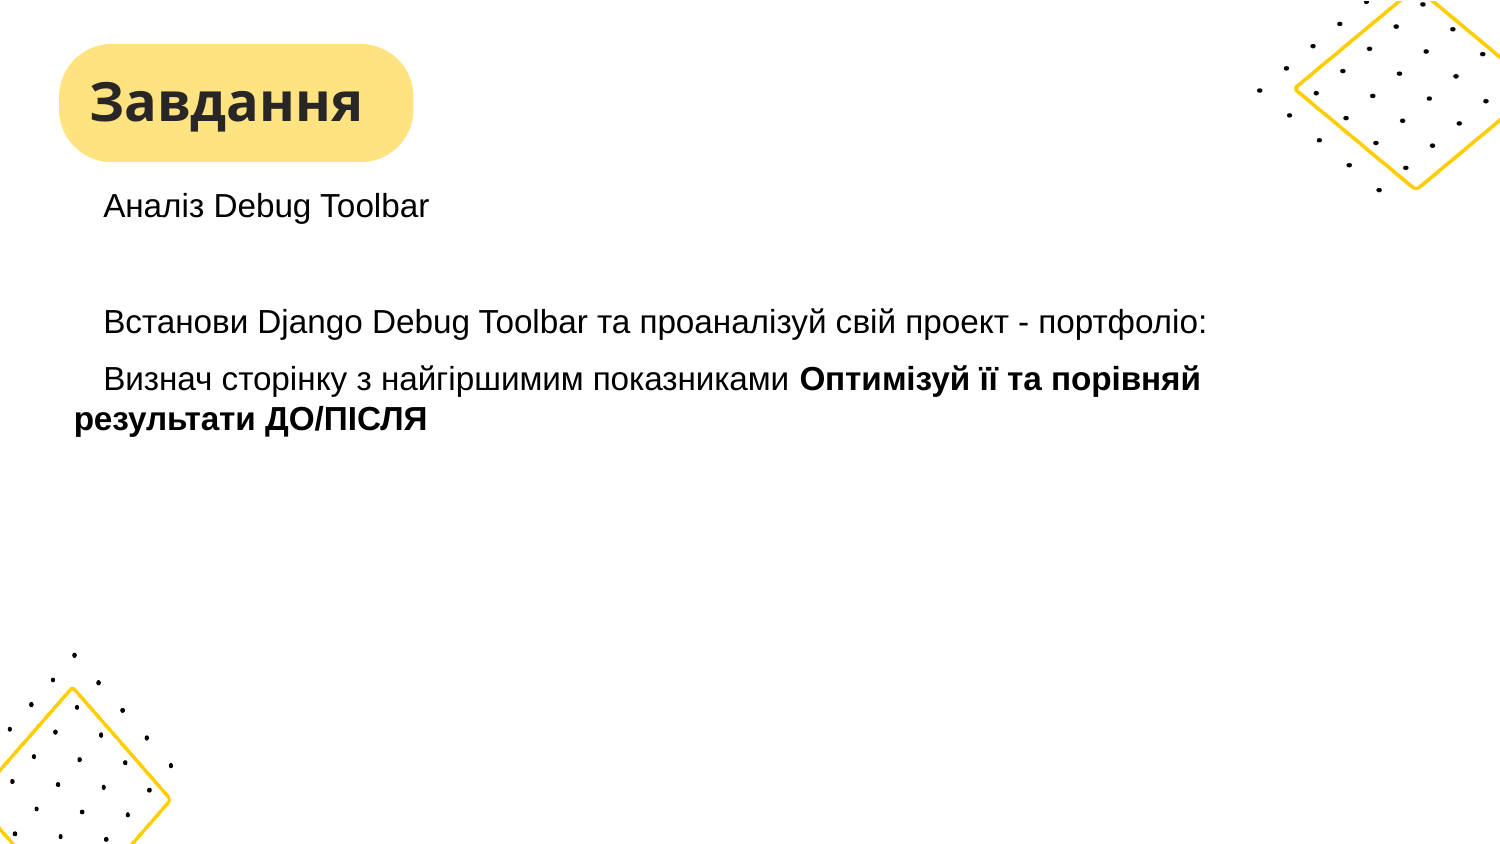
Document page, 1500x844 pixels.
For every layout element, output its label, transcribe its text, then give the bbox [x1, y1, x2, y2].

picture [1227, 1, 1500, 239]
text_box Аналіз Debug Toolbar Встанови Django Debug Toolbar та проаналізуй свій проект - портфоліо: Визнач сторінку з найгіршимим показниками Оптимізуй її та порівняй результати ДО/ПІСЛЯ [58, 177, 1329, 546]
text_box [0, 590, 321, 844]
text_box Завдання [58, 43, 414, 163]
